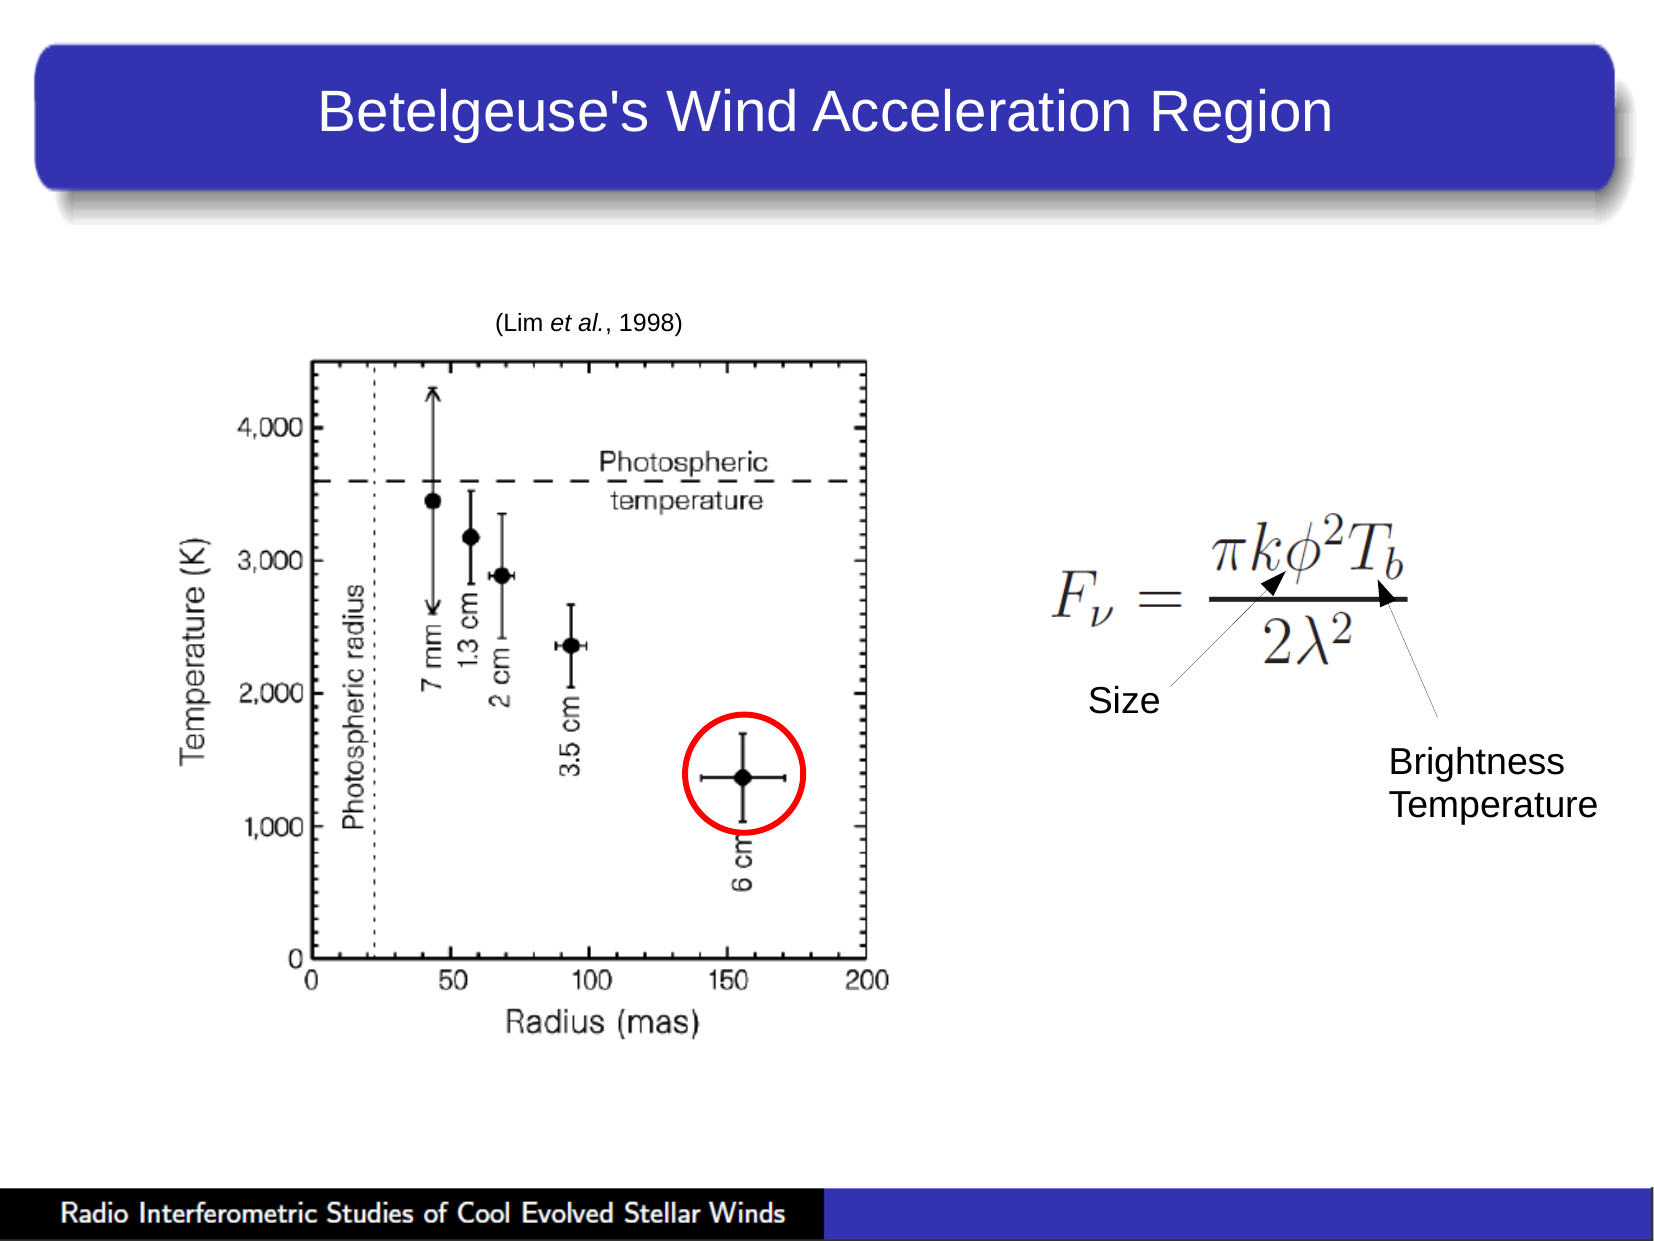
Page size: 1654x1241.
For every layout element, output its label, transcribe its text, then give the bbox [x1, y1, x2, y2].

text_box Size [1073, 672, 1192, 730]
text_box Brightness Temperature [1373, 733, 1628, 833]
picture [1051, 507, 1416, 687]
picture [119, 291, 915, 1060]
text_box Betelgeuse's Wind Acceleration Region [59, 70, 1595, 189]
text_box (Lim et al., 1998) [337, 301, 841, 361]
picture [23, 29, 1648, 237]
picture [0, 1187, 1654, 1241]
